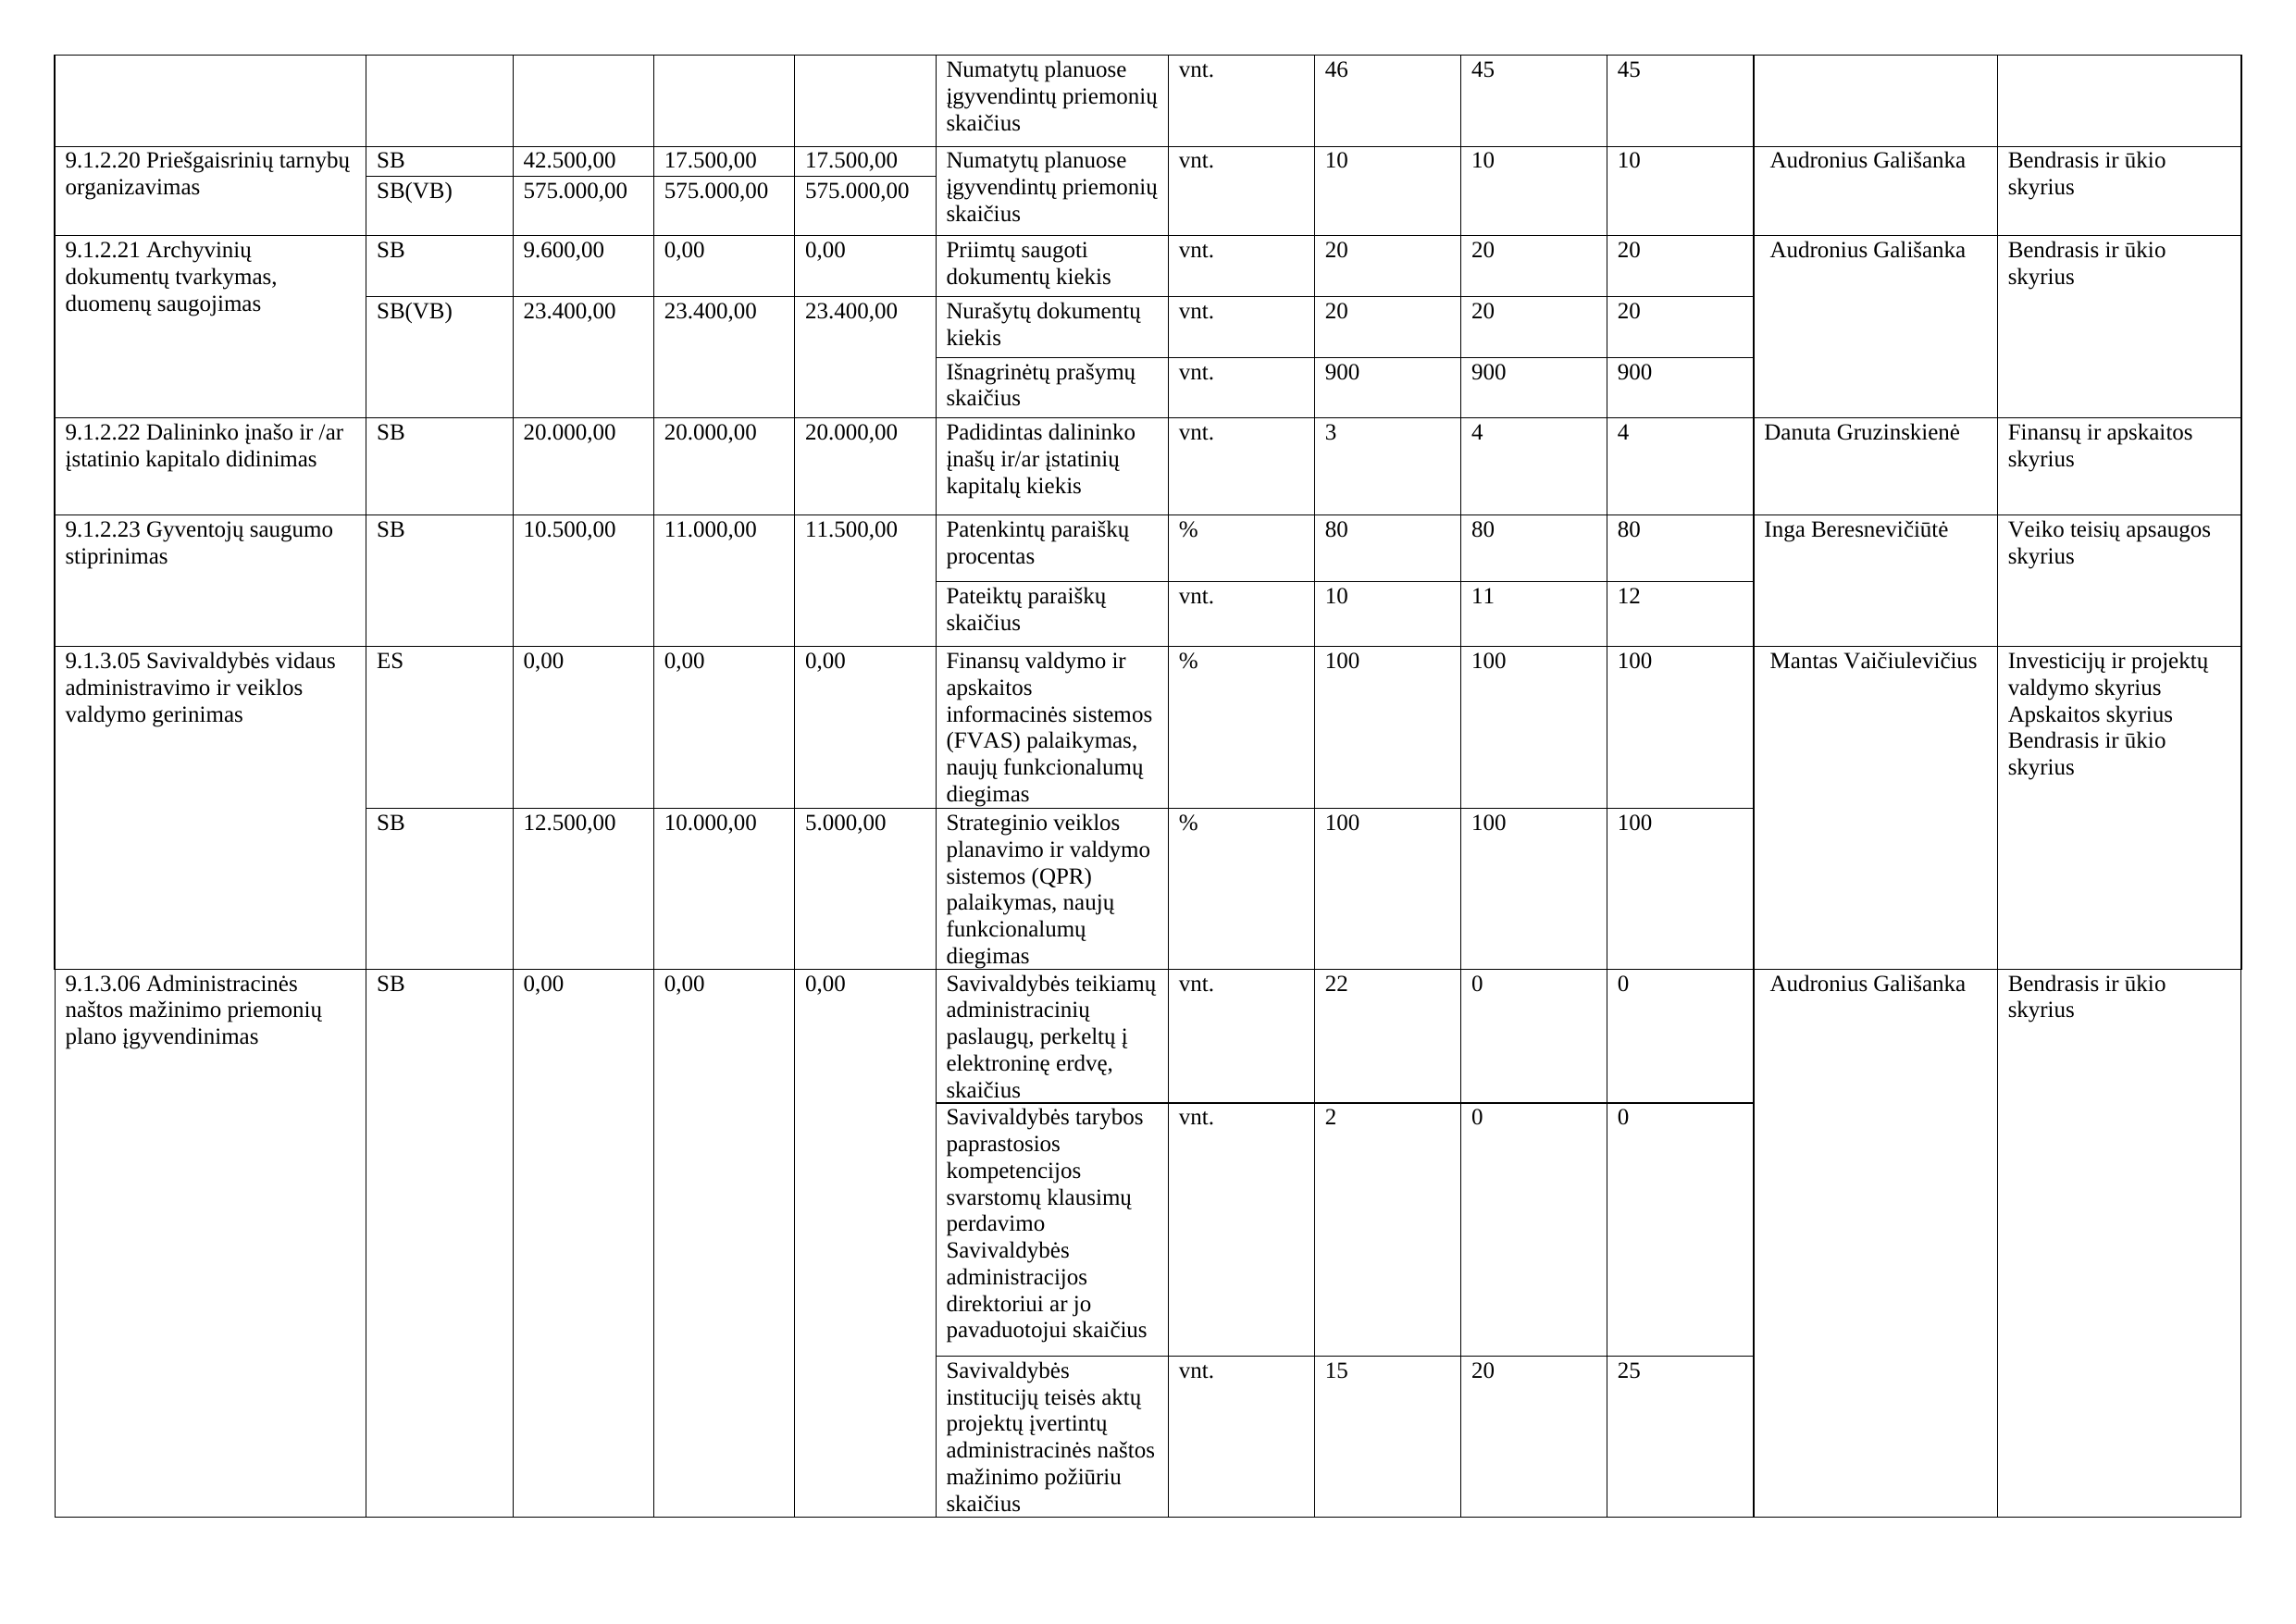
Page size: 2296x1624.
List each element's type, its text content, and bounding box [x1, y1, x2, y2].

table_cell 100 [1461, 809, 1607, 969]
table_cell [654, 56, 794, 145]
table_cell 100 [1607, 647, 1753, 808]
table_cell ES [366, 647, 513, 808]
table_cell 575.000,00 [514, 177, 653, 235]
table_cell vnt. [1169, 582, 1314, 646]
table_cell vnt. [1169, 970, 1314, 1102]
table_cell 20 [1315, 236, 1460, 296]
table_cell % [1169, 647, 1314, 808]
table_cell 80 [1315, 515, 1460, 581]
table_cell 4 [1607, 418, 1753, 514]
table_cell 9.1.2.20 Priešgaisrinių tarnybų organizavimas [56, 147, 366, 235]
table_cell vnt. [1169, 297, 1314, 357]
table_cell Priimtų saugoti dokumentų kiekis [937, 236, 1168, 296]
table_cell Pateiktų paraiškų skaičius [937, 582, 1168, 646]
table_cell SB [366, 970, 513, 1516]
table_cell 9.1.3.05 Savivaldybės vidaus administravimo ir veiklos valdymo gerinimas [56, 647, 366, 969]
table_cell Savivaldybės teikiamų administracinių paslaugų, perkeltų į elektroninę erdvę, skaičius [937, 970, 1168, 1102]
table_cell 2 [1315, 1104, 1460, 1356]
table_cell Audronius Gališanka [1755, 970, 1997, 1516]
table_cell Numatytų planuose įgyvendintų priemonių skaičius [937, 147, 1168, 235]
table_cell 20 [1461, 236, 1607, 296]
table_cell Mantas Vaičiulevičius [1755, 647, 1997, 969]
table_cell 0,00 [654, 647, 794, 808]
table_cell 10 [1315, 582, 1460, 646]
table_cell Strateginio veiklos planavimo ir valdymo sistemos (QPR) palaikymas, naujų funkcionalumų diegimas [937, 809, 1168, 969]
table_cell 12 [1607, 582, 1753, 646]
table_cell vnt. [1169, 56, 1314, 145]
table_cell 20 [1315, 297, 1460, 357]
table_cell 46 [1315, 56, 1460, 145]
table_cell 100 [1315, 647, 1460, 808]
table_cell 80 [1607, 515, 1753, 581]
table_cell 0,00 [514, 647, 653, 808]
table_cell Patenkintų paraiškų procentas [937, 515, 1168, 581]
table_cell 10.500,00 [514, 515, 653, 646]
table_cell Padidintas dalininko įnašų ir/ar įstatinių kapitalų kiekis [937, 418, 1168, 514]
table_cell 5.000,00 [795, 809, 936, 969]
table_cell [795, 56, 936, 145]
table_cell vnt. [1169, 358, 1314, 417]
table_cell SB [366, 515, 513, 646]
table_cell 900 [1315, 358, 1460, 417]
table_cell 575.000,00 [795, 177, 936, 235]
table_cell 9.1.2.23 Gyventojų saugumo stiprinimas [56, 515, 366, 646]
table_cell vnt. [1169, 147, 1314, 235]
table_cell Finansų valdymo ir apskaitos informacinės sistemos (FVAS) palaikymas, naujų funkcionalumų diegimas [937, 647, 1168, 808]
table_cell Bendrasis ir ūkio skyrius [1998, 236, 2240, 417]
table_cell 0 [1607, 1104, 1753, 1356]
table_cell Investicijų ir projektų valdymo skyrius Apskaitos skyrius Bendrasis ir ūkio skyrius [1998, 647, 2240, 969]
table_cell 100 [1461, 647, 1607, 808]
table_cell SB [366, 236, 513, 296]
table_cell 17.500,00 [795, 147, 936, 176]
table_cell 4 [1461, 418, 1607, 514]
table_cell 0,00 [654, 236, 794, 296]
table_cell 575.000,00 [654, 177, 794, 235]
table_cell vnt. [1169, 1104, 1314, 1356]
table_cell Audronius Gališanka [1755, 147, 1997, 235]
table_cell 20.000,00 [514, 418, 653, 514]
table_cell Danuta Gruzinskienė [1755, 418, 1997, 514]
table_cell 9.1.2.22 Dalininko įnašo ir /ar įstatinio kapitalo didinimas [56, 418, 366, 514]
table_cell Bendrasis ir ūkio skyrius [1998, 147, 2240, 235]
table_cell vnt. [1169, 418, 1314, 514]
table_cell 9.600,00 [514, 236, 653, 296]
table_cell Nurašytų dokumentų kiekis [937, 297, 1168, 357]
table_cell 10 [1607, 147, 1753, 235]
table_cell 0,00 [795, 647, 936, 808]
table_cell 25 [1607, 1357, 1753, 1516]
table_cell 0 [1461, 1104, 1607, 1356]
table_cell 20 [1461, 297, 1607, 357]
table_cell 15 [1315, 1357, 1460, 1516]
table_cell SB(VB) [366, 177, 513, 235]
table_cell Savivaldybės tarybos paprastosios kompetencijos svarstomų klausimų perdavimo Savivaldybės administracijos direktoriui ar jo pavaduotojui skaičius [937, 1104, 1168, 1356]
table_cell % [1169, 515, 1314, 581]
table_cell SB [366, 418, 513, 514]
table_cell 23.400,00 [654, 297, 794, 417]
table_cell [366, 56, 513, 145]
table_cell 20 [1607, 236, 1753, 296]
table_cell 9.1.2.21 Archyvinių dokumentų tvarkymas, duomenų saugojimas [56, 236, 366, 417]
table_cell [1755, 56, 1997, 145]
table_cell % [1169, 809, 1314, 969]
table_cell 20 [1461, 1357, 1607, 1516]
table_cell Finansų ir apskaitos skyrius [1998, 418, 2240, 514]
table_cell 20.000,00 [795, 418, 936, 514]
table_cell 0,00 [654, 970, 794, 1516]
table_cell Audronius Gališanka [1755, 236, 1997, 417]
table_cell 11.000,00 [654, 515, 794, 646]
table_cell 11 [1461, 582, 1607, 646]
table_cell vnt. [1169, 1357, 1314, 1516]
table_cell SB [366, 809, 513, 969]
table_cell 42.500,00 [514, 147, 653, 176]
table_cell 23.400,00 [514, 297, 653, 417]
table_cell 0,00 [795, 236, 936, 296]
table_cell 0,00 [514, 970, 653, 1516]
table_cell 17.500,00 [654, 147, 794, 176]
table_cell [1998, 56, 2240, 145]
table_cell 0,00 [795, 970, 936, 1516]
table_cell Numatytų planuose įgyvendintų priemonių skaičius [937, 56, 1168, 145]
table_cell 10 [1315, 147, 1460, 235]
table_cell 22 [1315, 970, 1460, 1102]
table_cell 80 [1461, 515, 1607, 581]
table_cell Bendrasis ir ūkio skyrius [1998, 970, 2240, 1516]
table_cell Veiko teisių apsaugos skyrius [1998, 515, 2240, 646]
table_cell SB [366, 147, 513, 176]
table_cell [56, 56, 366, 145]
table_cell 11.500,00 [795, 515, 936, 646]
table_cell 100 [1315, 809, 1460, 969]
table_cell 900 [1607, 358, 1753, 417]
table_cell 10 [1461, 147, 1607, 235]
table_cell 0 [1461, 970, 1607, 1102]
table_cell 900 [1461, 358, 1607, 417]
table_cell Išnagrinėtų prašymų skaičius [937, 358, 1168, 417]
table_cell 20.000,00 [654, 418, 794, 514]
table_cell 20 [1607, 297, 1753, 357]
table_cell vnt. [1169, 236, 1314, 296]
table_cell 100 [1607, 809, 1753, 969]
table_cell 9.1.3.06 Administracinės naštos mažinimo priemonių plano įgyvendinimas [56, 970, 366, 1516]
table_cell [514, 56, 653, 145]
table_cell 12.500,00 [514, 809, 653, 969]
table_cell Savivaldybės institucijų teisės aktų projektų įvertintų administracinės naštos mažinimo požiūriu skaičius [937, 1357, 1168, 1516]
table_cell 45 [1461, 56, 1607, 145]
table_cell 3 [1315, 418, 1460, 514]
table_cell SB(VB) [366, 297, 513, 417]
table_cell 10.000,00 [654, 809, 794, 969]
table_cell 23.400,00 [795, 297, 936, 417]
table_cell Inga Beresnevičiūtė [1755, 515, 1997, 646]
table_cell 0 [1607, 970, 1753, 1102]
table_cell 45 [1607, 56, 1753, 145]
